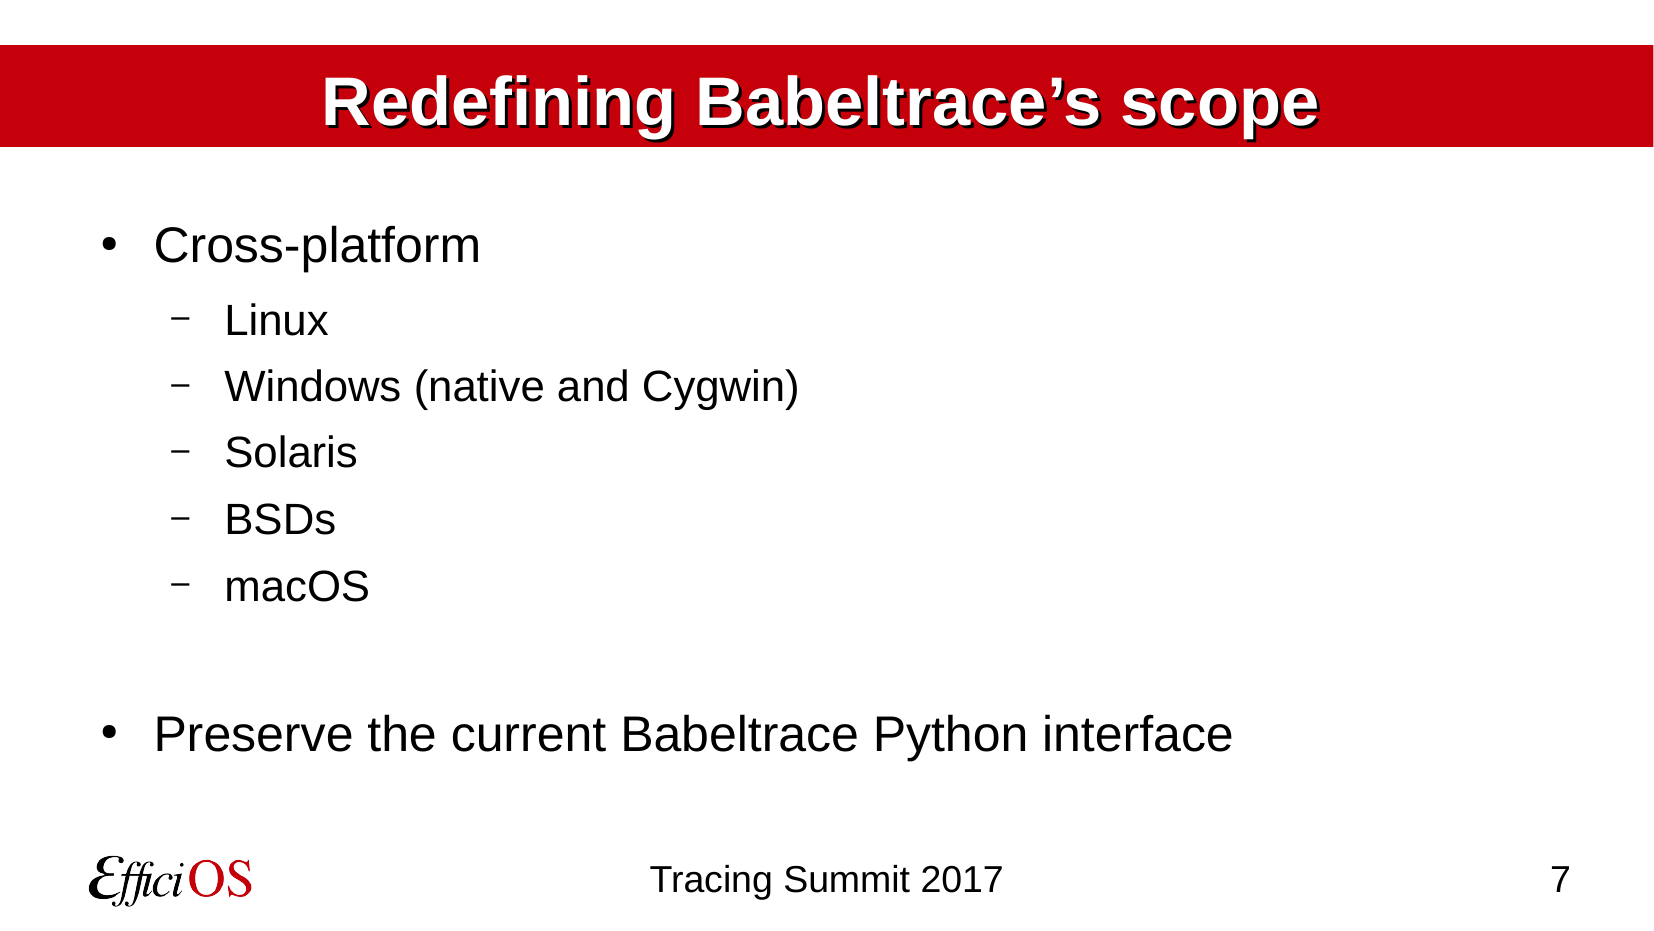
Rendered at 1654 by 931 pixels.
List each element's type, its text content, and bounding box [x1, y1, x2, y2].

list Cross-platform Linux Windows (native and Cygwin) Solaris BSDs macOS Preserve the current Babeltrace Python interface [82, 217, 1571, 815]
title Redefining Babeltrace’s scope [76, 24, 1565, 180]
picture [82, 853, 260, 910]
